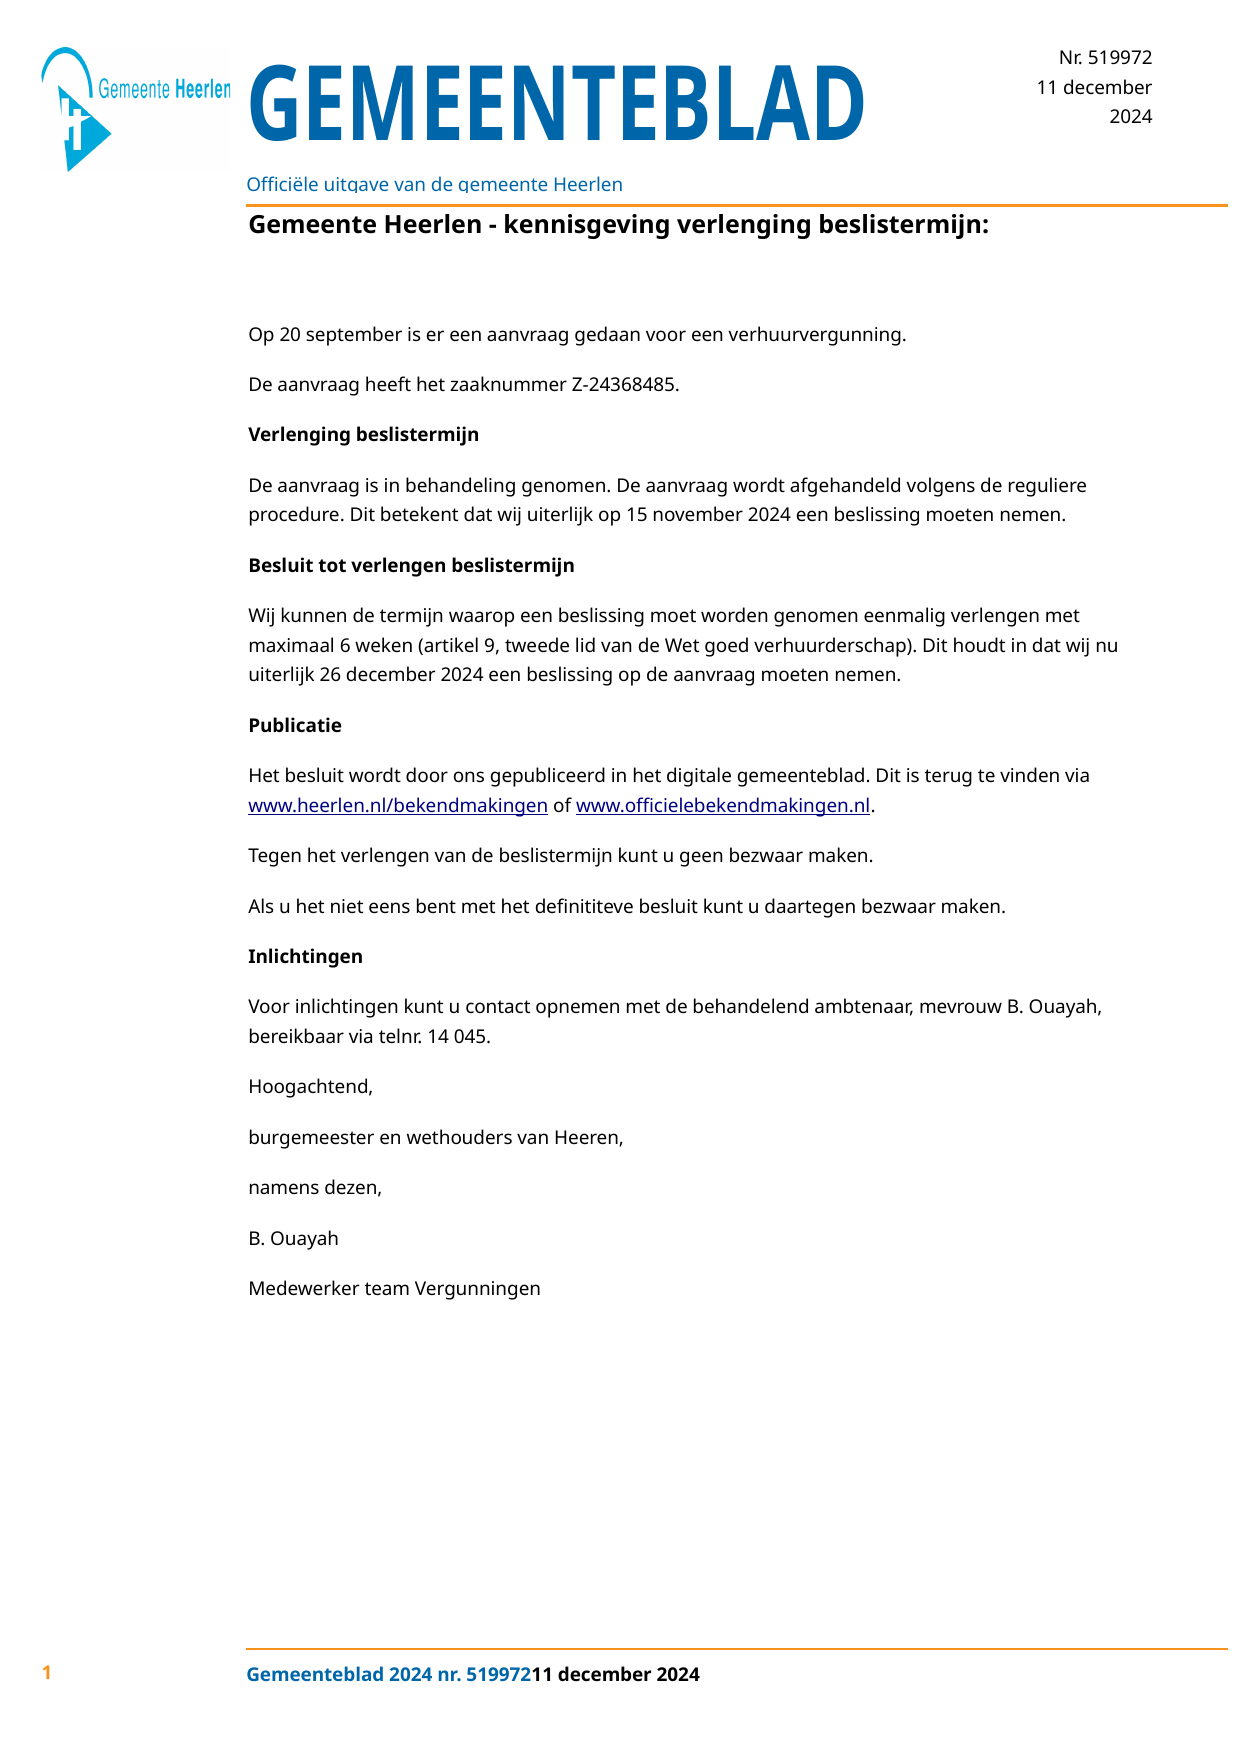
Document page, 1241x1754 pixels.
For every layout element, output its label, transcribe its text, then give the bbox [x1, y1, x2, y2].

text Het besluit wordt door ons gepubliceerd in het digitale gemeenteblad. Dit is terug te vinden via www.heerlen.nl/bekendmakingen of www.officielebekendmakingen.nl. [248, 762, 1152, 818]
text Gemeente Heerlen - kennisgeving verlenging beslistermijn: [248, 207, 1152, 241]
text Wij kunnen de termijn waarop een beslissing moet worden genomen eenmalig verlengen met maximaal 6 weken (artikel 9, tweede lid van de Wet goed verhuurderschap). Dit houdt in dat wij nu uiterlijk 26 december 2024 een beslissing op de aanvraag moeten nemen. [248, 602, 1152, 687]
text Op 20 september is er een aanvraag gedaan voor een verhuurvergunning. [248, 321, 1152, 346]
text Medewerker team Vergunningen [248, 1275, 1152, 1301]
text Als u het niet eens bent met het definititeve besluit kunt u daartegen bezwaar maken. [248, 893, 1152, 918]
text Inlichtingen [248, 943, 1152, 969]
text Verlenging beslistermijn [248, 422, 1152, 447]
text B. Ouayah [248, 1225, 1152, 1251]
picture [41, 47, 231, 172]
text De aanvraag is in behandeling genomen. De aanvraag wordt afgehandeld volgens de reguliere procedure. Dit betekent dat wij uiterlijk op 15 november 2024 een beslissing moeten nemen. [248, 472, 1152, 527]
text burgemeester en wethouders van Heeren, [248, 1124, 1152, 1150]
text Besluit tot verlengen beslistermijn [248, 552, 1152, 578]
text Voor inlichtingen kunt u contact opnemen met de behandelend ambtenaar, mevrouw B. Ouayah, bereikbaar via telnr. 14 045. [248, 994, 1152, 1049]
text Tegen het verlengen van de beslistermijn kunt u geen bezwaar maken. [248, 842, 1152, 868]
text De aanvraag heeft het zaaknummer Z-24368485. [248, 371, 1152, 397]
text Hoogachtend, [248, 1074, 1152, 1099]
text namens dezen, [248, 1174, 1152, 1200]
text Publicatie [248, 712, 1152, 738]
picture [41, 47, 59, 70]
